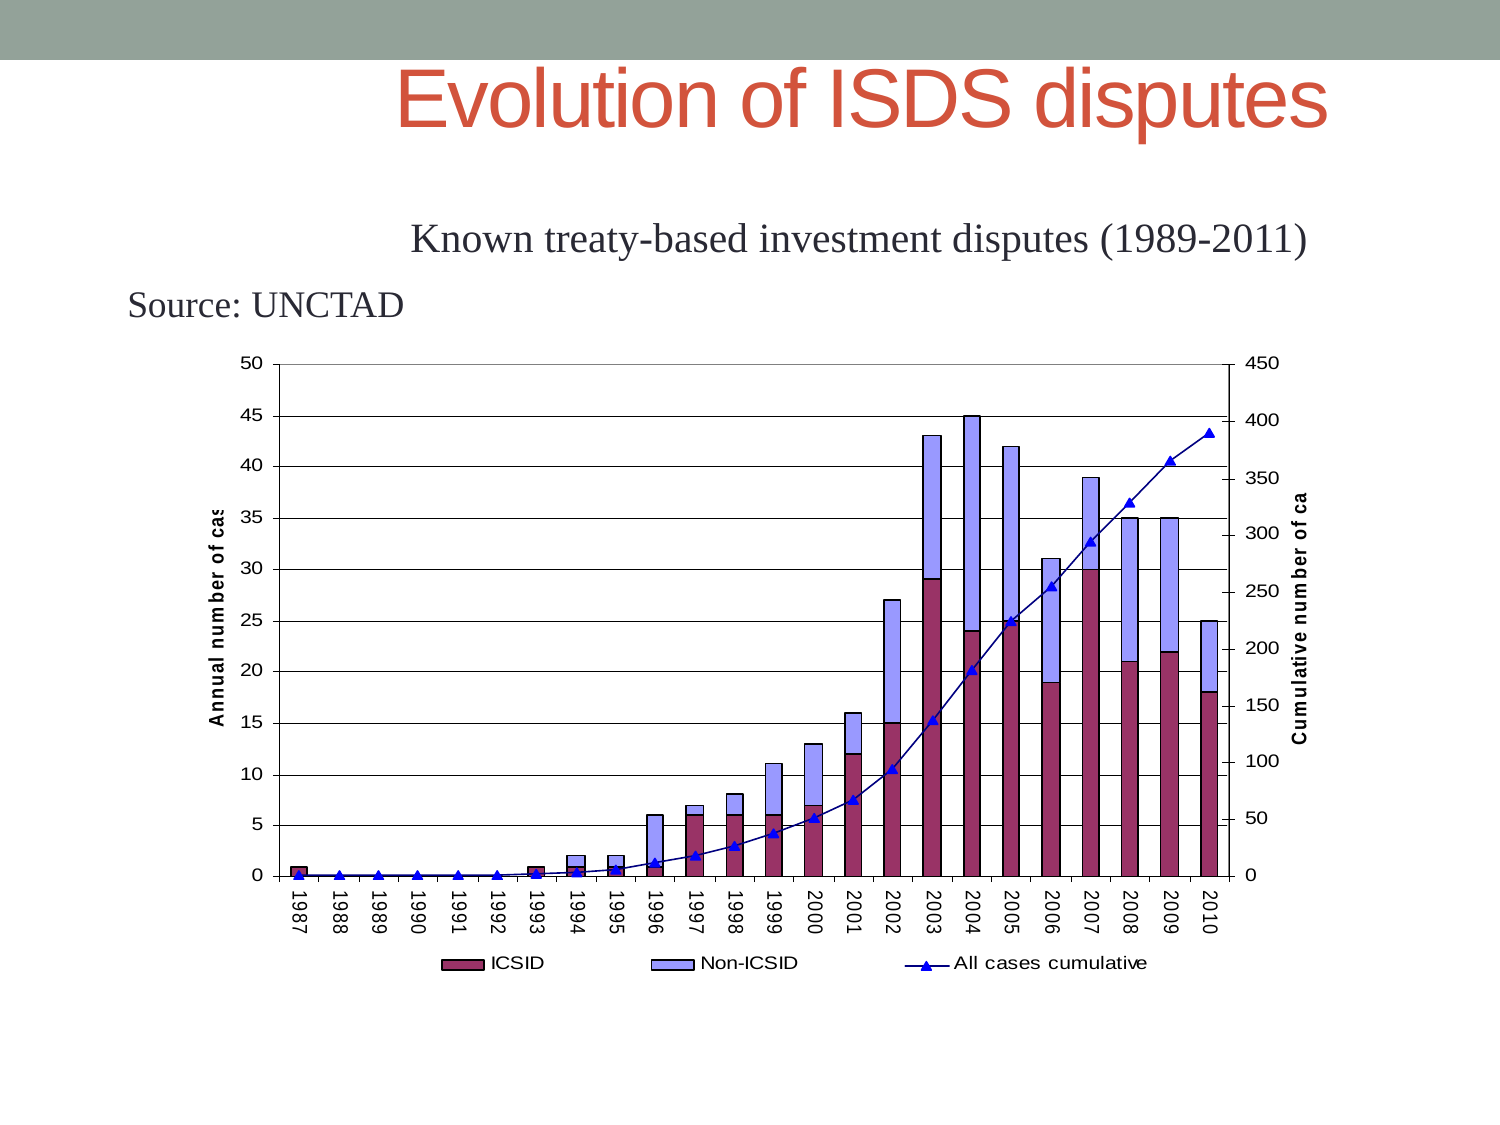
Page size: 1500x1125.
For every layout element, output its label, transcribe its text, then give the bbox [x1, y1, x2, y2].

picture [175, 328, 1345, 993]
title Evolution of ISDS disputes [337, 29, 1387, 159]
text_box Known treaty-based investment disputes (1989-2011) Source: UNCTAD, ISDS database [112, 220, 1387, 283]
list Source: UNCTAD [112, 283, 1385, 1018]
